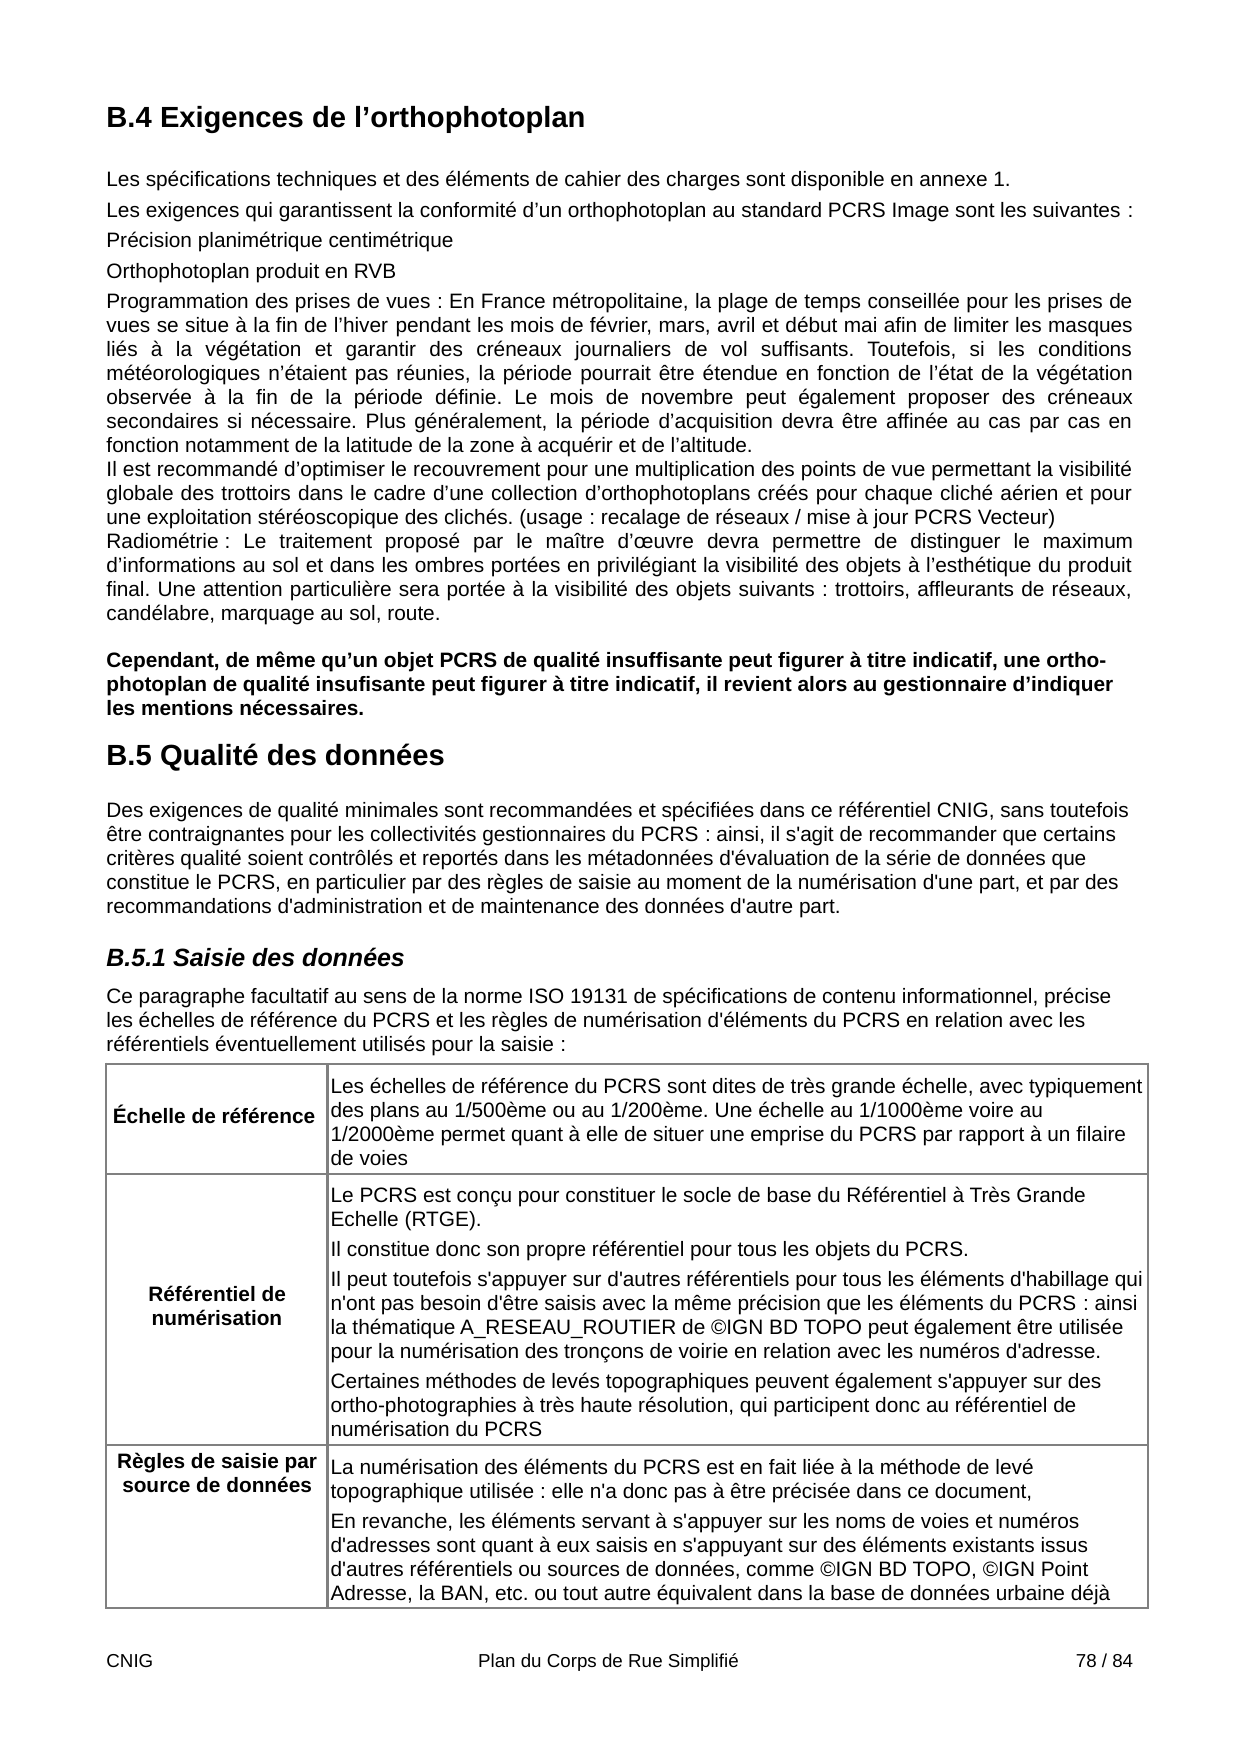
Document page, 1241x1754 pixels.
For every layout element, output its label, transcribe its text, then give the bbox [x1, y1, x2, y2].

text Les exigences qui garantissent la conformité d’un orthophotoplan au standard PCRS Image sont les suivantes : [106, 198, 1134, 222]
text Orthophotoplan produit en RVB [106, 258, 1134, 282]
table_cell La numérisation des éléments du PCRS est en fait liée à la méthode de levé topographique utilisée : elle n'a donc pas à être précisée dans ce document, En revanche, les éléments servant à s'appuyer sur les noms de voies et numéros d'adresses sont quant à eux saisis en s'appuyant sur des éléments existants issus d'autres référentiels ou sources de données, comme ©IGN BD TOPO, ©IGN Point Adresse, la BAN, etc. ou tout autre équivalent dans la base de données urbaine déjà [329, 1446, 1147, 1607]
table_cell Le PCRS est conçu pour constituer le socle de base du Référentiel à Très Grande Echelle (RTGE). Il constitue donc son propre référentiel pour tous les objets du PCRS. Il peut toutefois s'appuyer sur d'autres référentiels pour tous les éléments d'habillage qui n'ont pas besoin d'être saisis avec la même précision que les éléments du PCRS : ainsi la thématique A_RESEAU_ROUTIER de ©IGN BD TOPO peut également être utilisée pour la numérisation des tronçons de voirie en relation avec les numéros d'adresse. Certaines méthodes de levés topographiques peuvent également s'appuyer sur des ortho-photographies à très haute résolution, qui participent donc au référentiel de numérisation du PCRS [329, 1175, 1147, 1444]
text Des exigences de qualité minimales sont recommandées et spécifiées dans ce référentiel CNIG, sans toutefois être contraignantes pour les collectivités gestionnaires du PCRS : ainsi, il s'agit de recommander que certains critères qualité soient contrôlés et reportés dans les métadonnées d'évaluation de la série de données que constitue le PCRS, en particulier par des règles de saisie au moment de la numérisation d'une part, et par des recommandations d'administration et de maintenance des données d'autre part. [106, 798, 1134, 918]
table_header Échelle de référence [107, 1065, 326, 1172]
text Ce paragraphe facultatif au sens de la norme ISO 19131 de spécifications de contenu informationnel, précise les échelles de référence du PCRS et les règles de numérisation d'éléments du PCRS en relation avec les référentiels éventuellement utilisés pour la saisie : [106, 984, 1134, 1056]
table_header Les échelles de référence du PCRS sont dites de très grande échelle, avec typiquement des plans au 1/500ème ou au 1/200ème. Une échelle au 1/1000ème voire au 1/2000ème permet quant à elle de situer une emprise du PCRS par rapport à un filaire de voies [329, 1065, 1147, 1172]
text Radiométrie : Le traitement proposé par le maître d’œuvre devra permettre de distinguer le maximum d’informations au sol et dans les ombres portées en privilégiant la visibilité des objets à l’esthétique du produit final. Une attention particulière sera portée à la visibilité des objets suivants : trottoirs, affleurants de réseaux, candélabre, marquage au sol, route. [106, 528, 1134, 624]
text Programmation des prises de vues : En France métropolitaine, la plage de temps conseillée pour les prises de vues se situe à la fin de l’hiver pendant les mois de février, mars, avril et début mai afin de limiter les masques liés à la végétation et garantir des créneaux journaliers de vol suffisants. Toutefois, si les conditions météorologiques n’étaient pas réunies, la période pourrait être étendue en fonction de l’état de la végétation observée à la fin de la période définie. Le mois de novembre peut également proposer des créneaux secondaires si nécessaire. Plus généralement, la période d’acquisition devra être affinée au cas par cas en fonction notamment de la latitude de la zone à acquérir et de l’altitude. [106, 289, 1134, 457]
subtitle Qualité des données [106, 738, 1134, 771]
text Précision planimétrique centimétrique [106, 228, 1134, 252]
subtitle Exigences de l’orthophotoplan [106, 100, 1134, 134]
text Il est recommandé d’optimiser le recouvrement pour une multiplication des points de vue permettant la visibilité globale des trottoirs dans le cadre d’une collection d’orthophotoplans créés pour chaque cliché aérien et pour une exploitation stéréoscopique des clichés. (usage : recalage de réseaux / mise à jour PCRS Vecteur) [106, 457, 1134, 528]
text Cependant, de même qu’un objet PCRS de qualité insuffisante peut figurer à titre indicatif, une ortho-photoplan de qualité insufisante peut figurer à titre indicatif, il revient alors au gestionnaire d’indiquer les mentions nécessaires. [106, 648, 1134, 720]
table_cell Référentiel de numérisation [107, 1175, 326, 1444]
text Les spécifications techniques et des éléments de cahier des charges sont disponible en annexe 1. [106, 167, 1134, 191]
subtitle Saisie des données [106, 943, 1134, 972]
table_cell Règles de saisie par source de données [107, 1446, 326, 1607]
